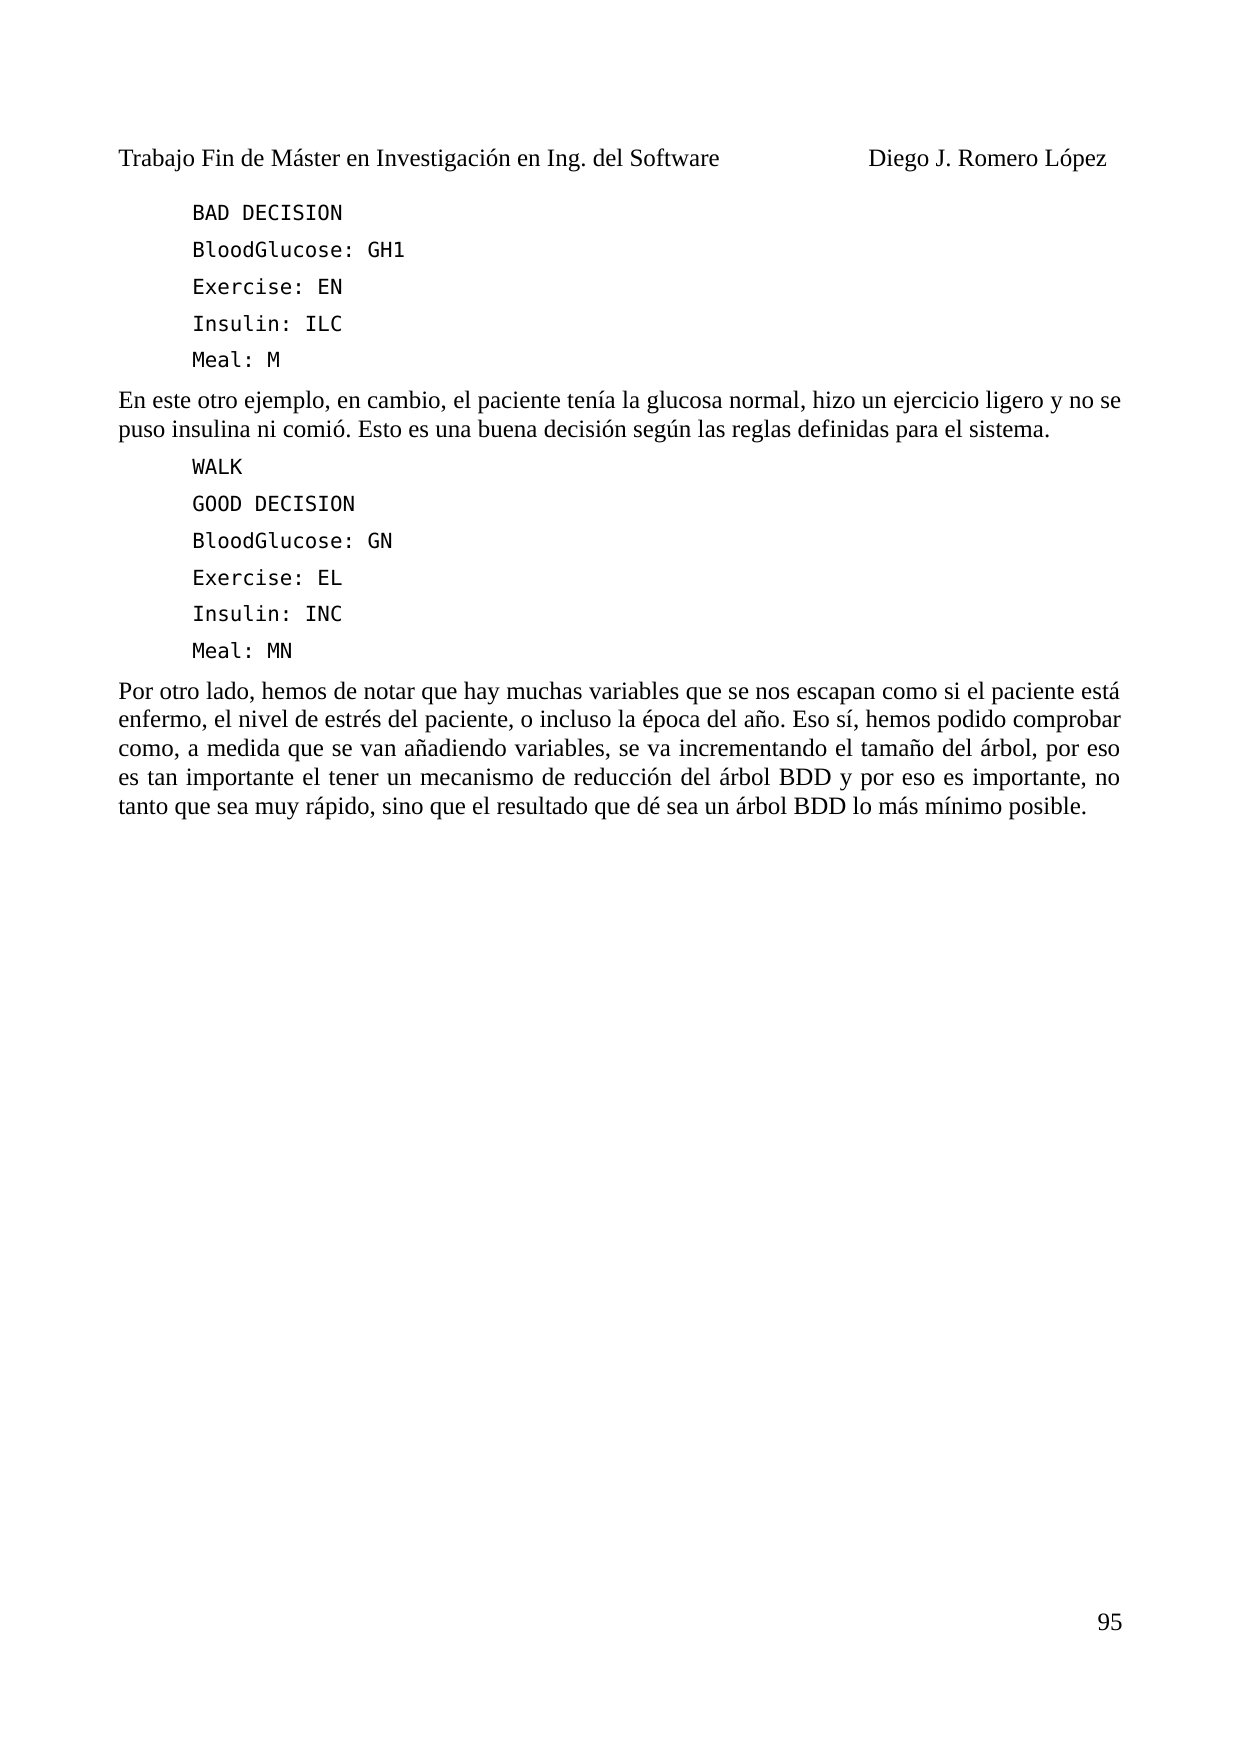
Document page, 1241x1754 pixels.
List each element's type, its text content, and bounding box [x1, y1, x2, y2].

text Exercise: EL [192, 566, 1122, 590]
text Insulin: INC [192, 602, 1122, 627]
text BloodGlucose: GN [192, 529, 1122, 553]
text BloodGlucose: GH1 [192, 238, 1122, 262]
text Por otro lado, hemos de notar que hay muchas variables que se nos escapan como si el paciente está enfermo, el nivel de estrés del paciente, o incluso la época del año. Eso sí, hemos podido comprobar como, a medida que se van añadiendo variables, se va incrementando el tamaño del árbol, por eso es tan importante el tener un mecanismo de reducción del árbol BDD y por eso es importante, no tanto que sea muy rápido, sino que el resultado que dé sea un árbol BDD lo más mínimo posible. [118, 676, 1122, 819]
text En este otro ejemplo, en cambio, el paciente tenía la glucosa normal, hizo un ejercicio ligero y no se puso insulina ni comió. Esto es una buena decisión según las reglas definidas para el sistema. [118, 385, 1122, 443]
text BAD DECISION [192, 201, 1122, 226]
text WALK [192, 455, 1122, 479]
text Insulin: ILC [192, 312, 1122, 336]
text Exercise: EN [192, 275, 1122, 299]
text Meal: M [192, 348, 1122, 373]
text GOOD DECISION [192, 492, 1122, 516]
text Meal: MN [192, 639, 1122, 663]
